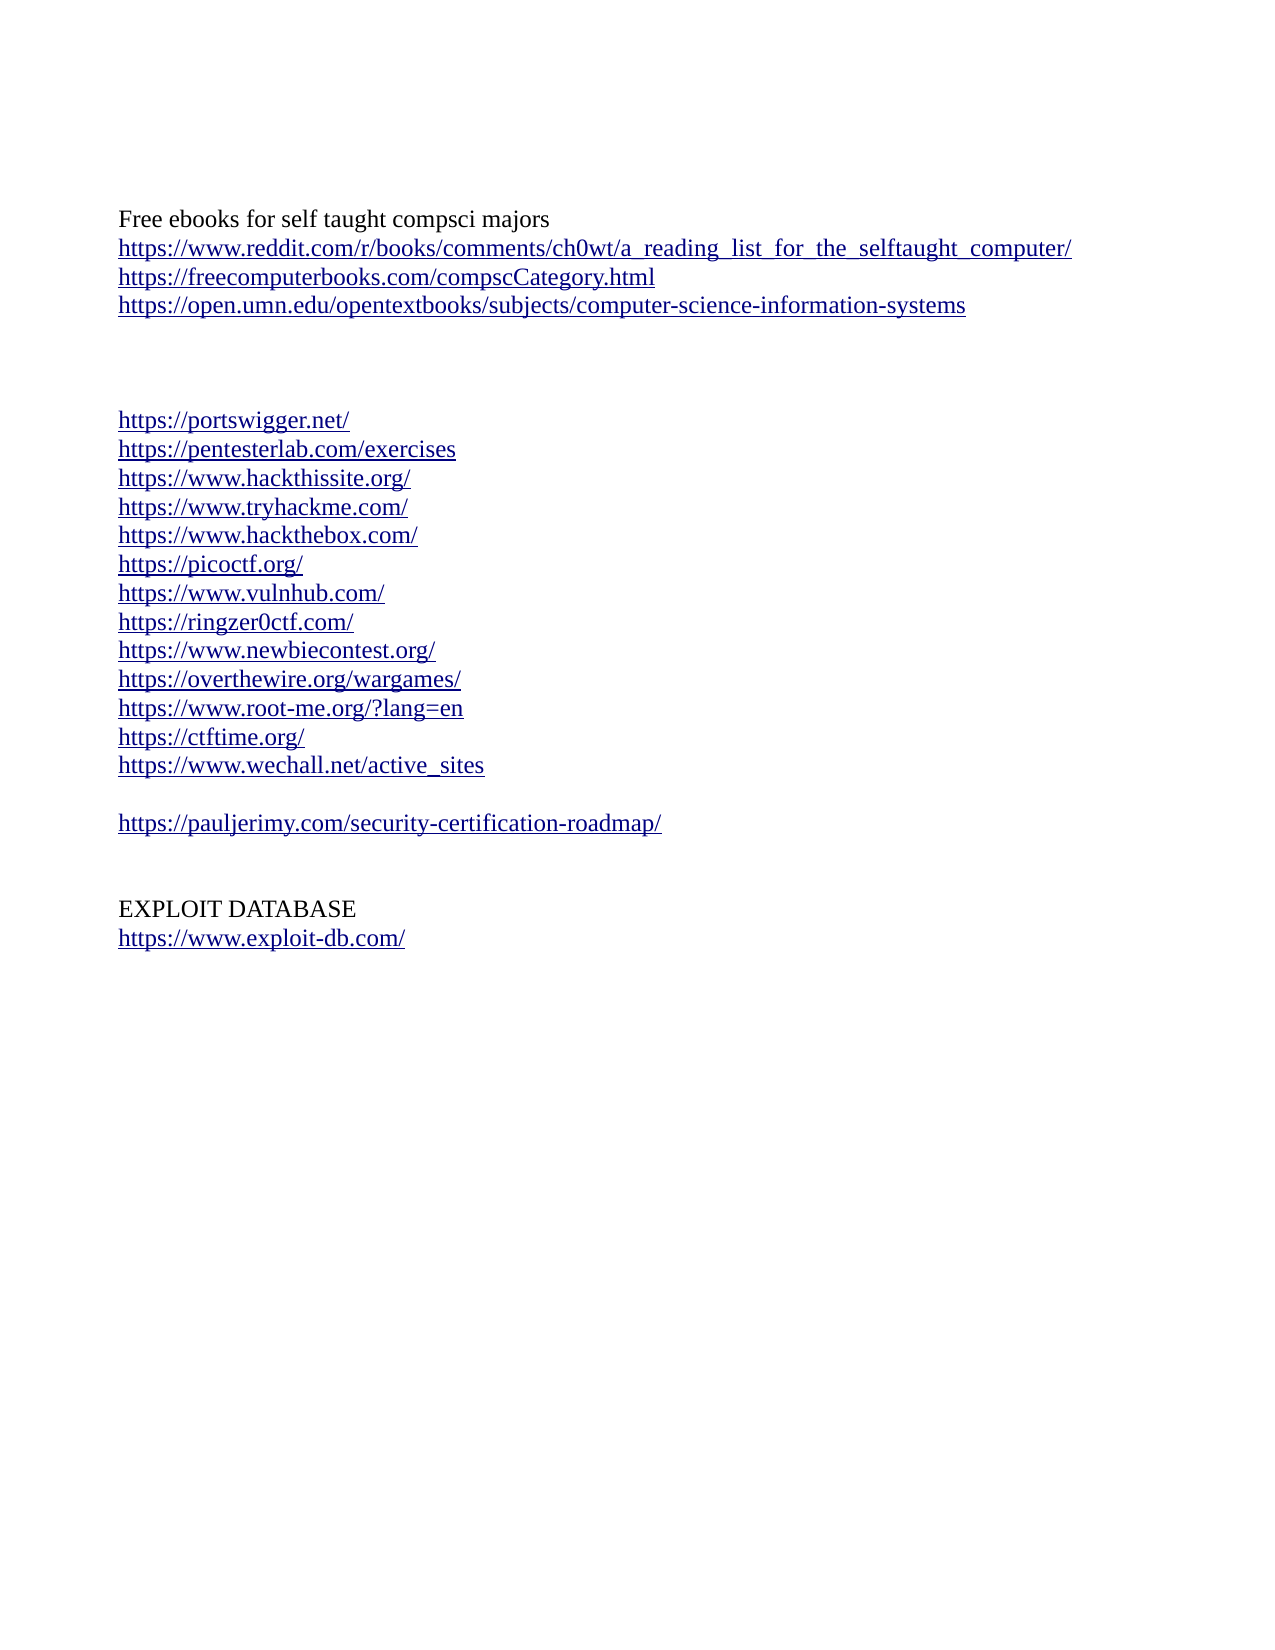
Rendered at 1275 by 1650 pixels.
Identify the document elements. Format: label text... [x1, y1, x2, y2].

text https://www.root-me.org/?lang=en [118, 693, 1157, 722]
text https://portswigger.net/ [118, 406, 1157, 434]
text https://overthewire.org/wargames/ [118, 664, 1157, 693]
text https://www.hackthissite.org/ [118, 463, 1157, 492]
text https://ctftime.org/ [118, 722, 1157, 751]
text https://www.newbiecontest.org/ [118, 636, 1157, 664]
text https://open.umn.edu/opentextbooks/subjects/computer-science-information-systems [118, 291, 1157, 319]
text Free ebooks for self taught compsci majors [118, 204, 1157, 233]
text https://pentesterlab.com/exercises [118, 434, 1157, 463]
text https://pauljerimy.com/security-certification-roadmap/ [118, 808, 1157, 837]
text https://www.tryhackme.com/ [118, 492, 1157, 521]
text https://picoctf.org/ [118, 549, 1157, 578]
text https://ringzer0ctf.com/ [118, 607, 1157, 636]
text https://www.reddit.com/r/books/comments/ch0wt/a_reading_list_for_the_selftaught_computer/ [118, 233, 1157, 262]
text https://www.hackthebox.com/ [118, 521, 1157, 549]
text https://freecomputerbooks.com/compscCategory.html [118, 262, 1157, 291]
text https://www.exploit-db.com/ [118, 923, 1157, 952]
text https://www.wechall.net/active_sites [118, 751, 1157, 779]
text EXPLOIT DATABASE [118, 894, 1157, 923]
text https://www.vulnhub.com/ [118, 578, 1157, 607]
